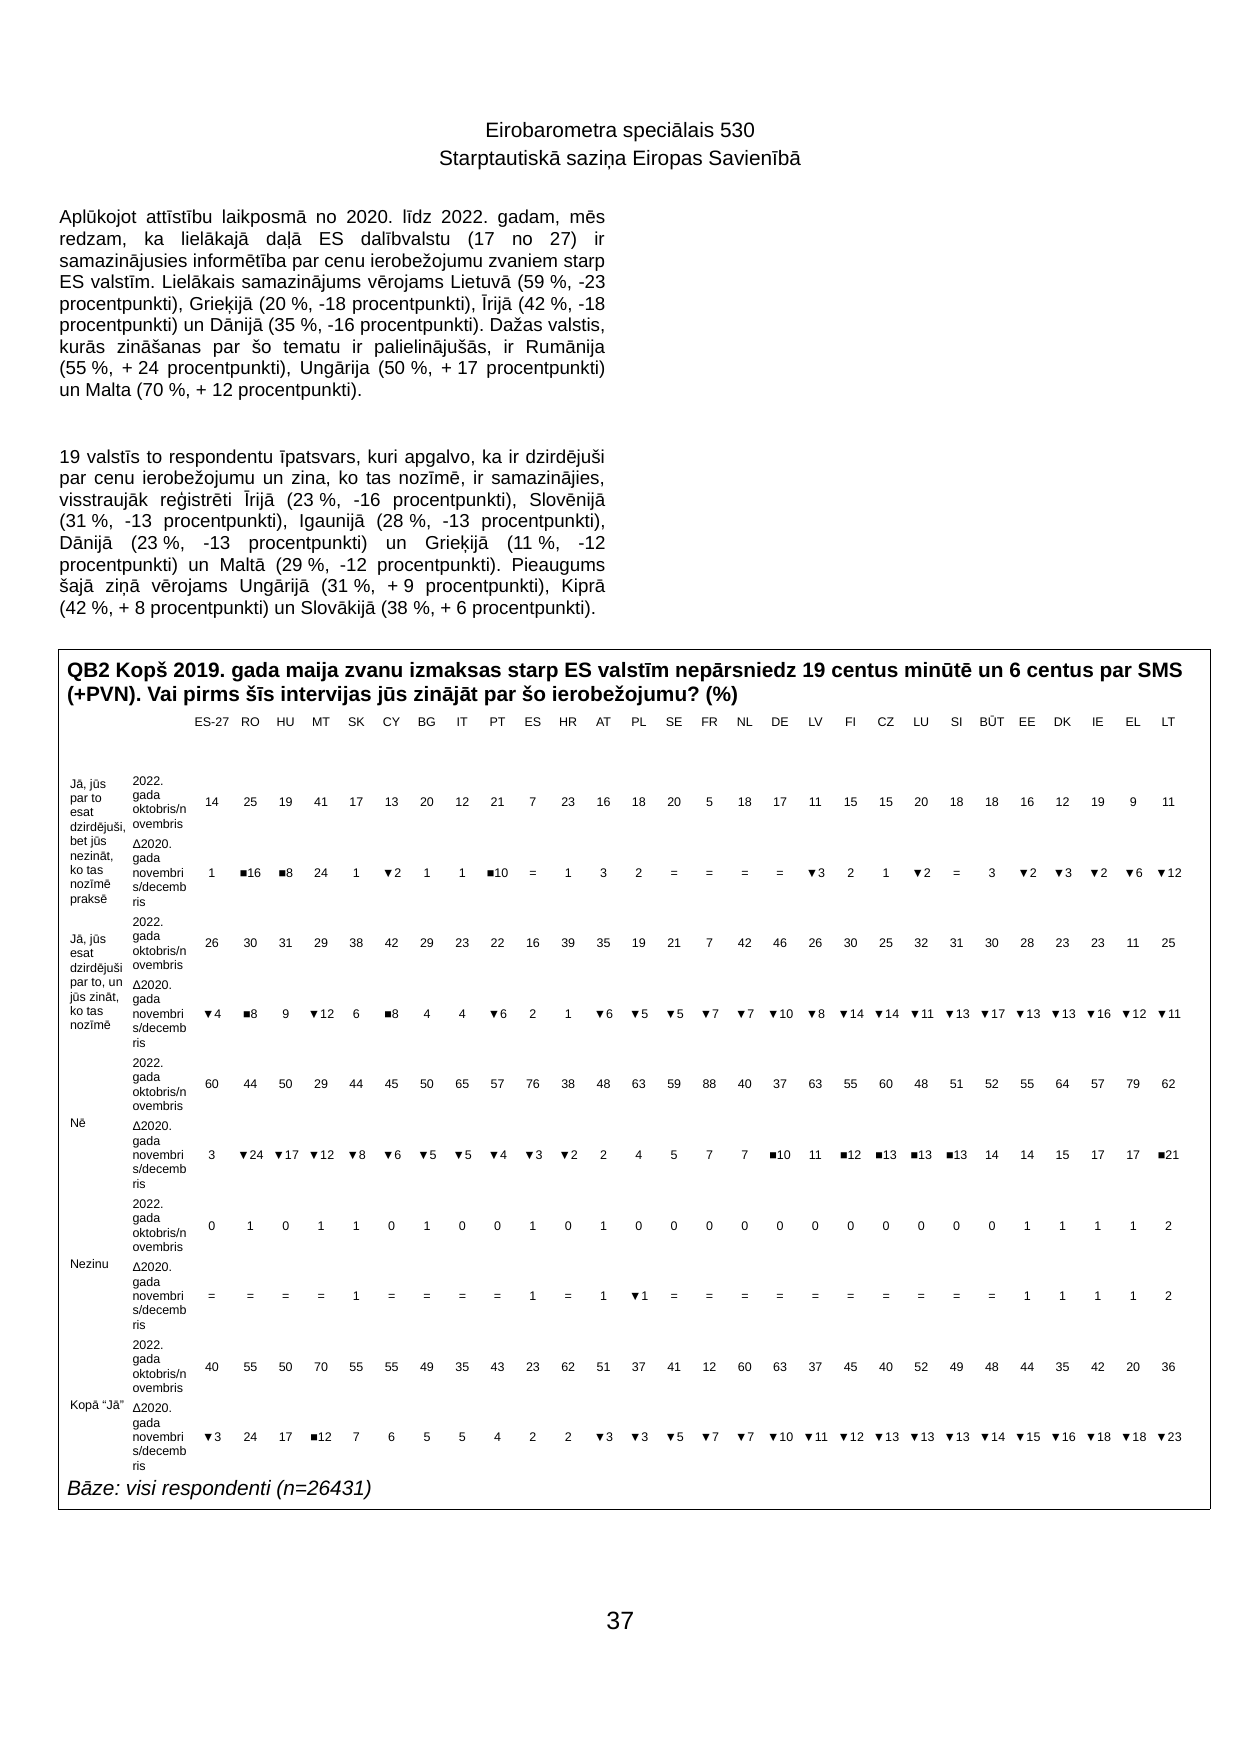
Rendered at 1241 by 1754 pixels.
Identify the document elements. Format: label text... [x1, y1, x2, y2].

table_cell 50 [268, 1335, 303, 1398]
table_cell 45 [833, 1335, 868, 1398]
table_cell 42 [1080, 1335, 1115, 1398]
table_cell ▼15 [1009, 1398, 1045, 1476]
table_cell 52 [974, 1053, 1009, 1116]
table_cell 42 [727, 912, 762, 975]
table_cell 1 [303, 1194, 338, 1257]
table_cell ▼16 [1080, 975, 1115, 1053]
table_cell 0 [904, 1194, 939, 1257]
table_cell ▼14 [868, 975, 903, 1053]
table_cell 60 [191, 1053, 232, 1116]
table_cell 55 [233, 1335, 268, 1398]
table_cell ▼2 [374, 834, 409, 912]
table_cell = [762, 834, 797, 912]
table_cell [727, 738, 762, 771]
table_cell 30 [833, 912, 868, 975]
table_cell 38 [550, 1053, 586, 1116]
table_cell = [515, 834, 550, 912]
table_cell 48 [586, 1053, 621, 1116]
table_cell Δ2020. gada novembris/decembris [129, 1116, 191, 1194]
table_cell Δ2020. gada novembris/decembris [129, 834, 191, 912]
table_cell 29 [409, 912, 444, 975]
table_cell 21 [480, 771, 515, 834]
table_cell ▼11 [1151, 975, 1186, 1053]
table_cell 9 [268, 975, 303, 1053]
table_cell 40 [868, 1335, 903, 1398]
table_cell ▼2 [904, 834, 939, 912]
table_cell 44 [339, 1053, 374, 1116]
table_cell 38 [339, 912, 374, 975]
table_cell 1 [1045, 1194, 1080, 1257]
table_cell = [233, 1257, 268, 1335]
table_cell 1 [550, 975, 586, 1053]
table_cell ▼17 [974, 975, 1009, 1053]
table_cell 2 [550, 1398, 586, 1476]
table_header SK [339, 706, 374, 738]
table_cell 1 [409, 834, 444, 912]
table_cell ▼12 [303, 1116, 338, 1194]
table_cell 40 [191, 1335, 232, 1398]
table_cell Δ2020. gada novembris/decembris [129, 1398, 191, 1476]
table_cell 2022. gada oktobris/novembris [129, 771, 191, 834]
table_cell [191, 738, 232, 771]
table_cell 41 [656, 1335, 692, 1398]
table_cell ▼24 [233, 1116, 268, 1194]
table_cell 55 [833, 1053, 868, 1116]
table_cell 1 [1080, 1194, 1115, 1257]
table_cell 48 [904, 1053, 939, 1116]
table_cell = [868, 1257, 903, 1335]
table_cell 2 [515, 1398, 550, 1476]
table_cell 31 [939, 912, 974, 975]
table_cell [974, 738, 1009, 771]
table_cell [1115, 738, 1151, 771]
table_cell Jā, jūs esat dzirdējuši par to, un jūs zināt, ko tas nozīmē [67, 912, 129, 1053]
table_cell 18 [621, 771, 656, 834]
table_cell 11 [798, 771, 833, 834]
table_cell 28 [1009, 912, 1045, 975]
table_header LT [1151, 706, 1186, 738]
table_cell 15 [1045, 1116, 1080, 1194]
table_cell 17 [268, 1398, 303, 1476]
table_cell 1 [550, 834, 586, 912]
table_cell ▼10 [762, 975, 797, 1053]
table_cell ■16 [233, 834, 268, 912]
table_cell = [692, 1257, 727, 1335]
table_cell 24 [303, 834, 338, 912]
table_cell 6 [374, 1398, 409, 1476]
table_cell 4 [621, 1116, 656, 1194]
table_cell ▼11 [904, 975, 939, 1053]
table_cell 37 [762, 1053, 797, 1116]
table_cell 59 [656, 1053, 692, 1116]
table_cell 1 [515, 1257, 550, 1335]
table_cell = [268, 1257, 303, 1335]
table_header [67, 706, 129, 738]
table_cell 14 [1009, 1116, 1045, 1194]
table_cell ▼1 [621, 1257, 656, 1335]
table_cell 2 [515, 975, 550, 1053]
table_cell = [833, 1257, 868, 1335]
table_header LV [798, 706, 833, 738]
table_cell 23 [1045, 912, 1080, 975]
table_cell 25 [233, 771, 268, 834]
table_cell 49 [409, 1335, 444, 1398]
table_cell 25 [868, 912, 903, 975]
text Bāze: visi respondenti (n=26431) [67, 1476, 1201, 1500]
table_cell ▼17 [268, 1116, 303, 1194]
table_cell = [727, 834, 762, 912]
table_cell ▼6 [374, 1116, 409, 1194]
table_cell 3 [191, 1116, 232, 1194]
table_cell 79 [1115, 1053, 1151, 1116]
table_cell 2022. gada oktobris/novembris [129, 1053, 191, 1116]
table_cell 0 [833, 1194, 868, 1257]
table_cell 7 [692, 1116, 727, 1194]
table_cell ■13 [904, 1116, 939, 1194]
table_cell ▼23 [1151, 1398, 1186, 1476]
table_cell [129, 738, 191, 771]
table_cell 60 [727, 1335, 762, 1398]
table_header BŪT [974, 706, 1009, 738]
table_cell [268, 738, 303, 771]
table_cell 1 [233, 1194, 268, 1257]
table_cell [833, 738, 868, 771]
table_cell Kopā “Jā” [67, 1335, 129, 1476]
table_cell ▼3 [586, 1398, 621, 1476]
table_cell 1 [339, 1257, 374, 1335]
table_cell 1 [444, 834, 480, 912]
table_cell ▼4 [480, 1116, 515, 1194]
table_cell [444, 738, 480, 771]
table_cell [762, 738, 797, 771]
table_cell 35 [1045, 1335, 1080, 1398]
table_cell ▼2 [1009, 834, 1045, 912]
table_cell 55 [339, 1335, 374, 1398]
table_cell ▼5 [656, 1398, 692, 1476]
table_cell 1 [1080, 1257, 1115, 1335]
table_cell 30 [974, 912, 1009, 975]
table_cell 52 [904, 1335, 939, 1398]
table_cell ■12 [833, 1116, 868, 1194]
table_cell ▼8 [339, 1116, 374, 1194]
table_cell 11 [1115, 912, 1151, 975]
table_cell ▼10 [762, 1398, 797, 1476]
table_header DE [762, 706, 797, 738]
table_cell = [656, 834, 692, 912]
table_cell 4 [444, 975, 480, 1053]
table_cell 2 [1151, 1194, 1186, 1257]
table_cell ▼6 [586, 975, 621, 1053]
table_cell 2 [621, 834, 656, 912]
table_cell ▼7 [727, 1398, 762, 1476]
table_header ES-27 [191, 706, 232, 738]
table_cell [67, 738, 129, 771]
table_cell Nē [67, 1053, 129, 1194]
table_cell 1 [1045, 1257, 1080, 1335]
table_cell ▼2 [1080, 834, 1115, 912]
table_cell ■8 [268, 834, 303, 912]
table_cell 1 [1115, 1194, 1151, 1257]
table_cell [939, 738, 974, 771]
table_cell = [191, 1257, 232, 1335]
table_cell 44 [233, 1053, 268, 1116]
table_cell ■12 [303, 1398, 338, 1476]
table_cell = [692, 834, 727, 912]
table_cell Δ2020. gada novembris/decembris [129, 1257, 191, 1335]
table_cell ■13 [868, 1116, 903, 1194]
table_cell 65 [444, 1053, 480, 1116]
table_cell 49 [939, 1335, 974, 1398]
table_header HU [268, 706, 303, 738]
table_cell 16 [515, 912, 550, 975]
table_cell 3 [974, 834, 1009, 912]
table_cell 14 [191, 771, 232, 834]
table_header SI [939, 706, 974, 738]
table_cell = [656, 1257, 692, 1335]
table_cell 5 [692, 771, 727, 834]
table_cell 63 [798, 1053, 833, 1116]
table_cell ▼18 [1115, 1398, 1151, 1476]
table_cell 35 [586, 912, 621, 975]
table_cell ▼3 [191, 1398, 232, 1476]
table_cell 76 [515, 1053, 550, 1116]
table_cell 18 [939, 771, 974, 834]
table_cell Jā, jūs par to esat dzirdējuši, bet jūs nezināt, ko tas nozīmē praksē [67, 771, 129, 912]
table_cell 35 [444, 1335, 480, 1398]
table_cell [1080, 738, 1115, 771]
table_cell [904, 738, 939, 771]
table_cell 5 [656, 1116, 692, 1194]
table_cell = [303, 1257, 338, 1335]
table_cell ▼13 [939, 1398, 974, 1476]
table_cell 2 [1151, 1257, 1186, 1335]
table_cell 19 [268, 771, 303, 834]
table_cell 23 [1080, 912, 1115, 975]
table_cell 17 [1080, 1116, 1115, 1194]
table_cell 31 [268, 912, 303, 975]
table_cell 1 [339, 834, 374, 912]
table_header BG [409, 706, 444, 738]
table_cell ▼12 [303, 975, 338, 1053]
table_header CZ [868, 706, 903, 738]
table_cell Δ2020. gada novembris/decembris [129, 975, 191, 1053]
table_cell [692, 738, 727, 771]
table_cell 51 [586, 1335, 621, 1398]
table_cell 17 [762, 771, 797, 834]
table_cell ▼5 [621, 975, 656, 1053]
table_cell 39 [550, 912, 586, 975]
table_cell 1 [586, 1257, 621, 1335]
table_cell 0 [268, 1194, 303, 1257]
table_cell ▼16 [1045, 1398, 1080, 1476]
table_cell 1 [586, 1194, 621, 1257]
table_cell = [550, 1257, 586, 1335]
table_cell 0 [868, 1194, 903, 1257]
table_cell ▼6 [480, 975, 515, 1053]
table_cell ■10 [480, 834, 515, 912]
table_cell ▼7 [727, 975, 762, 1053]
table_cell 1 [868, 834, 903, 912]
table_cell 41 [303, 771, 338, 834]
table_cell [339, 738, 374, 771]
table_cell 6 [339, 975, 374, 1053]
table_cell ▼5 [444, 1116, 480, 1194]
table_cell ▼14 [974, 1398, 1009, 1476]
table_cell [303, 738, 338, 771]
table_cell [868, 738, 903, 771]
table_cell ▼6 [1115, 834, 1151, 912]
table_cell ▼12 [833, 1398, 868, 1476]
table_header LU [904, 706, 939, 738]
table_cell = [762, 1257, 797, 1335]
table_cell 11 [1151, 771, 1186, 834]
text QB2 Kopš 2019. gada maija zvanu izmaksas starp ES valstīm nepārsniedz 19 centus minūtē un 6 centus par SMS (+PVN). Vai pirms šīs intervijas jūs zinājāt par šo ierobežojumu? (%) [67, 658, 1201, 706]
table_cell 0 [656, 1194, 692, 1257]
table_cell 0 [444, 1194, 480, 1257]
table_cell 88 [692, 1053, 727, 1116]
table_header MT [303, 706, 338, 738]
table_cell ▼12 [1151, 834, 1186, 912]
table_cell ▼13 [1045, 975, 1080, 1053]
table_cell [586, 738, 621, 771]
table_cell [1151, 738, 1186, 771]
table_cell 23 [444, 912, 480, 975]
table_cell 57 [480, 1053, 515, 1116]
table_cell 1 [515, 1194, 550, 1257]
table_cell 2 [833, 834, 868, 912]
table_cell 2022. gada oktobris/novembris [129, 1194, 191, 1257]
table_cell 9 [1115, 771, 1151, 834]
table_cell [798, 738, 833, 771]
table_cell 20 [656, 771, 692, 834]
table_cell [480, 738, 515, 771]
table_cell 62 [1151, 1053, 1186, 1116]
table_cell 24 [233, 1398, 268, 1476]
table_cell 0 [374, 1194, 409, 1257]
table_cell ▼13 [904, 1398, 939, 1476]
table_header FI [833, 706, 868, 738]
table_cell 1 [1009, 1194, 1045, 1257]
table_cell 4 [409, 975, 444, 1053]
table_cell 48 [974, 1335, 1009, 1398]
table_cell 26 [798, 912, 833, 975]
table_cell 0 [939, 1194, 974, 1257]
table_cell ■10 [762, 1116, 797, 1194]
table_cell ▼3 [798, 834, 833, 912]
table_cell ■21 [1151, 1116, 1186, 1194]
table_cell 13 [374, 771, 409, 834]
table_header EE [1009, 706, 1045, 738]
table_cell 37 [621, 1335, 656, 1398]
table_cell 1 [191, 834, 232, 912]
table_cell ▼8 [798, 975, 833, 1053]
table_cell 0 [550, 1194, 586, 1257]
text 19 valstīs to respondentu īpatsvars, kuri apgalvo, ka ir dzirdējuši par cenu ierobežojumu un zina, ko tas nozīmē, ir samazinājies, visstraujāk reģistrēti Īrijā (23 %, -16 procentpunkti), Slovēnijā (31 %, -13 procentpunkti), Igaunijā (28 %, -13 procentpunkti), Dānijā (23 %, -13 procentpunkti) un Grieķijā (11 %, -12 procentpunkti) un Maltā (29 %, -12 procentpunkti). Pieaugums šajā ziņā vērojams Ungārijā (31 %, + 9 procentpunkti), Kiprā (42 %, + 8 procentpunkti) un Slovākijā (38 %, + 6 procentpunkti). [59, 446, 605, 618]
table_cell ▼13 [939, 975, 974, 1053]
table_cell 0 [621, 1194, 656, 1257]
table_cell ▼4 [191, 975, 232, 1053]
table_header NL [727, 706, 762, 738]
table_cell = [974, 1257, 1009, 1335]
table_cell ▼14 [833, 975, 868, 1053]
table_cell [515, 738, 550, 771]
table_cell ▼5 [656, 975, 692, 1053]
table_header HR [550, 706, 586, 738]
table_header PL [621, 706, 656, 738]
table_cell 64 [1045, 1053, 1080, 1116]
table_cell = [939, 1257, 974, 1335]
table_cell 4 [480, 1398, 515, 1476]
table_cell 2 [586, 1116, 621, 1194]
table_header AT [586, 706, 621, 738]
table_cell 60 [868, 1053, 903, 1116]
table_cell 36 [1151, 1335, 1186, 1398]
table_cell 1 [1009, 1257, 1045, 1335]
table_cell 19 [1080, 771, 1115, 834]
table_cell 17 [339, 771, 374, 834]
table_cell 43 [480, 1335, 515, 1398]
table_cell 11 [798, 1116, 833, 1194]
table_cell 23 [550, 771, 586, 834]
table_cell 1 [409, 1194, 444, 1257]
table_cell Nezinu [67, 1194, 129, 1335]
table_cell 12 [692, 1335, 727, 1398]
table_cell ▼2 [550, 1116, 586, 1194]
table_cell 63 [762, 1335, 797, 1398]
table_cell 0 [727, 1194, 762, 1257]
table_cell 32 [904, 912, 939, 975]
table_cell 30 [233, 912, 268, 975]
table_cell = [727, 1257, 762, 1335]
table_cell 12 [1045, 771, 1080, 834]
table_cell [409, 738, 444, 771]
text Aplūkojot attīstību laikposmā no 2020. līdz 2022. gadam, mēs redzam, ka lielākajā daļā ES dalībvalstu (17 no 27) ir samazinājusies informētība par cenu ierobežojumu zvaniem starp ES valstīm. Lielākais samazinājums vērojams Lietuvā (59 %, -23 procentpunkti), Grieķijā (20 %, -18 procentpunkti), Īrijā (42 %, -18 procentpunkti) un Dānijā (35 %, -16 procentpunkti). Dažas valstis, kurās zināšanas par šo tematu ir palielinājušās, ir Rumānija (55 %, + 24 procentpunkti), Ungārija (50 %, + 17 procentpunkti) un Malta (70 %, + 12 procentpunkti). [59, 206, 605, 400]
table_cell ▼18 [1080, 1398, 1115, 1476]
table_cell [621, 738, 656, 771]
table_cell ■13 [939, 1116, 974, 1194]
table_cell 50 [409, 1053, 444, 1116]
table_cell ▼12 [1115, 975, 1151, 1053]
table_header IT [444, 706, 480, 738]
table_cell ▼13 [868, 1398, 903, 1476]
table_cell ▼3 [621, 1398, 656, 1476]
table_cell 1 [1115, 1257, 1151, 1335]
table_header CY [374, 706, 409, 738]
table_cell 0 [692, 1194, 727, 1257]
table_cell 3 [586, 834, 621, 912]
table_cell 7 [339, 1398, 374, 1476]
table_cell 5 [409, 1398, 444, 1476]
table_cell 15 [868, 771, 903, 834]
table_cell 45 [374, 1053, 409, 1116]
table_cell = [374, 1257, 409, 1335]
table_header PT [480, 706, 515, 738]
table_cell = [444, 1257, 480, 1335]
table_header RO [233, 706, 268, 738]
table_cell [656, 738, 692, 771]
table_cell 1 [339, 1194, 374, 1257]
table_cell 16 [586, 771, 621, 834]
table_cell 18 [727, 771, 762, 834]
table_cell [550, 738, 586, 771]
table_cell 22 [480, 912, 515, 975]
table_cell 15 [833, 771, 868, 834]
table_cell 14 [974, 1116, 1009, 1194]
table_cell 29 [303, 912, 338, 975]
table_cell 44 [1009, 1335, 1045, 1398]
table_cell 37 [798, 1335, 833, 1398]
table_cell ▼3 [515, 1116, 550, 1194]
table_cell ▼5 [409, 1116, 444, 1194]
table_cell 62 [550, 1335, 586, 1398]
table_cell 40 [727, 1053, 762, 1116]
table_cell = [409, 1257, 444, 1335]
table_cell 23 [515, 1335, 550, 1398]
table_cell 2022. gada oktobris/novembris [129, 912, 191, 975]
table_cell 20 [1115, 1335, 1151, 1398]
table_cell = [480, 1257, 515, 1335]
table_cell 51 [939, 1053, 974, 1116]
table_cell = [904, 1257, 939, 1335]
table_cell 0 [191, 1194, 232, 1257]
table_header DK [1045, 706, 1080, 738]
table_cell 7 [727, 1116, 762, 1194]
table_header ES [515, 706, 550, 738]
table_cell [233, 738, 268, 771]
table_header IE [1080, 706, 1115, 738]
table_cell 25 [1151, 912, 1186, 975]
table_cell 0 [798, 1194, 833, 1257]
table_cell [374, 738, 409, 771]
table_cell 63 [621, 1053, 656, 1116]
table_cell 5 [444, 1398, 480, 1476]
table_header EL [1115, 706, 1151, 738]
table_cell 55 [1009, 1053, 1045, 1116]
table_cell 19 [621, 912, 656, 975]
table_cell 12 [444, 771, 480, 834]
table_header SE [656, 706, 692, 738]
table_header [129, 706, 191, 738]
table_cell 16 [1009, 771, 1045, 834]
table_cell ■8 [374, 975, 409, 1053]
table_cell 55 [374, 1335, 409, 1398]
table_cell 0 [974, 1194, 1009, 1257]
table_cell ▼7 [692, 975, 727, 1053]
table_cell 50 [268, 1053, 303, 1116]
table_cell ▼13 [1009, 975, 1045, 1053]
table_cell 18 [974, 771, 1009, 834]
table_cell 0 [762, 1194, 797, 1257]
table_cell 46 [762, 912, 797, 975]
table_cell 20 [409, 771, 444, 834]
table_header FR [692, 706, 727, 738]
table_cell = [939, 834, 974, 912]
table_cell [1009, 738, 1045, 771]
table_cell 42 [374, 912, 409, 975]
table_cell 7 [692, 912, 727, 975]
table_cell 70 [303, 1335, 338, 1398]
table_cell 0 [480, 1194, 515, 1257]
table_cell = [798, 1257, 833, 1335]
table_cell ▼3 [1045, 834, 1080, 912]
table_cell 2022. gada oktobris/novembris [129, 1335, 191, 1398]
table_cell 7 [515, 771, 550, 834]
table_cell 26 [191, 912, 232, 975]
table_cell 29 [303, 1053, 338, 1116]
table_cell 20 [904, 771, 939, 834]
table_cell ■8 [233, 975, 268, 1053]
table_cell ▼11 [798, 1398, 833, 1476]
table_cell 21 [656, 912, 692, 975]
table_cell [1045, 738, 1080, 771]
table_cell ▼7 [692, 1398, 727, 1476]
table_cell 57 [1080, 1053, 1115, 1116]
table_cell 17 [1115, 1116, 1151, 1194]
